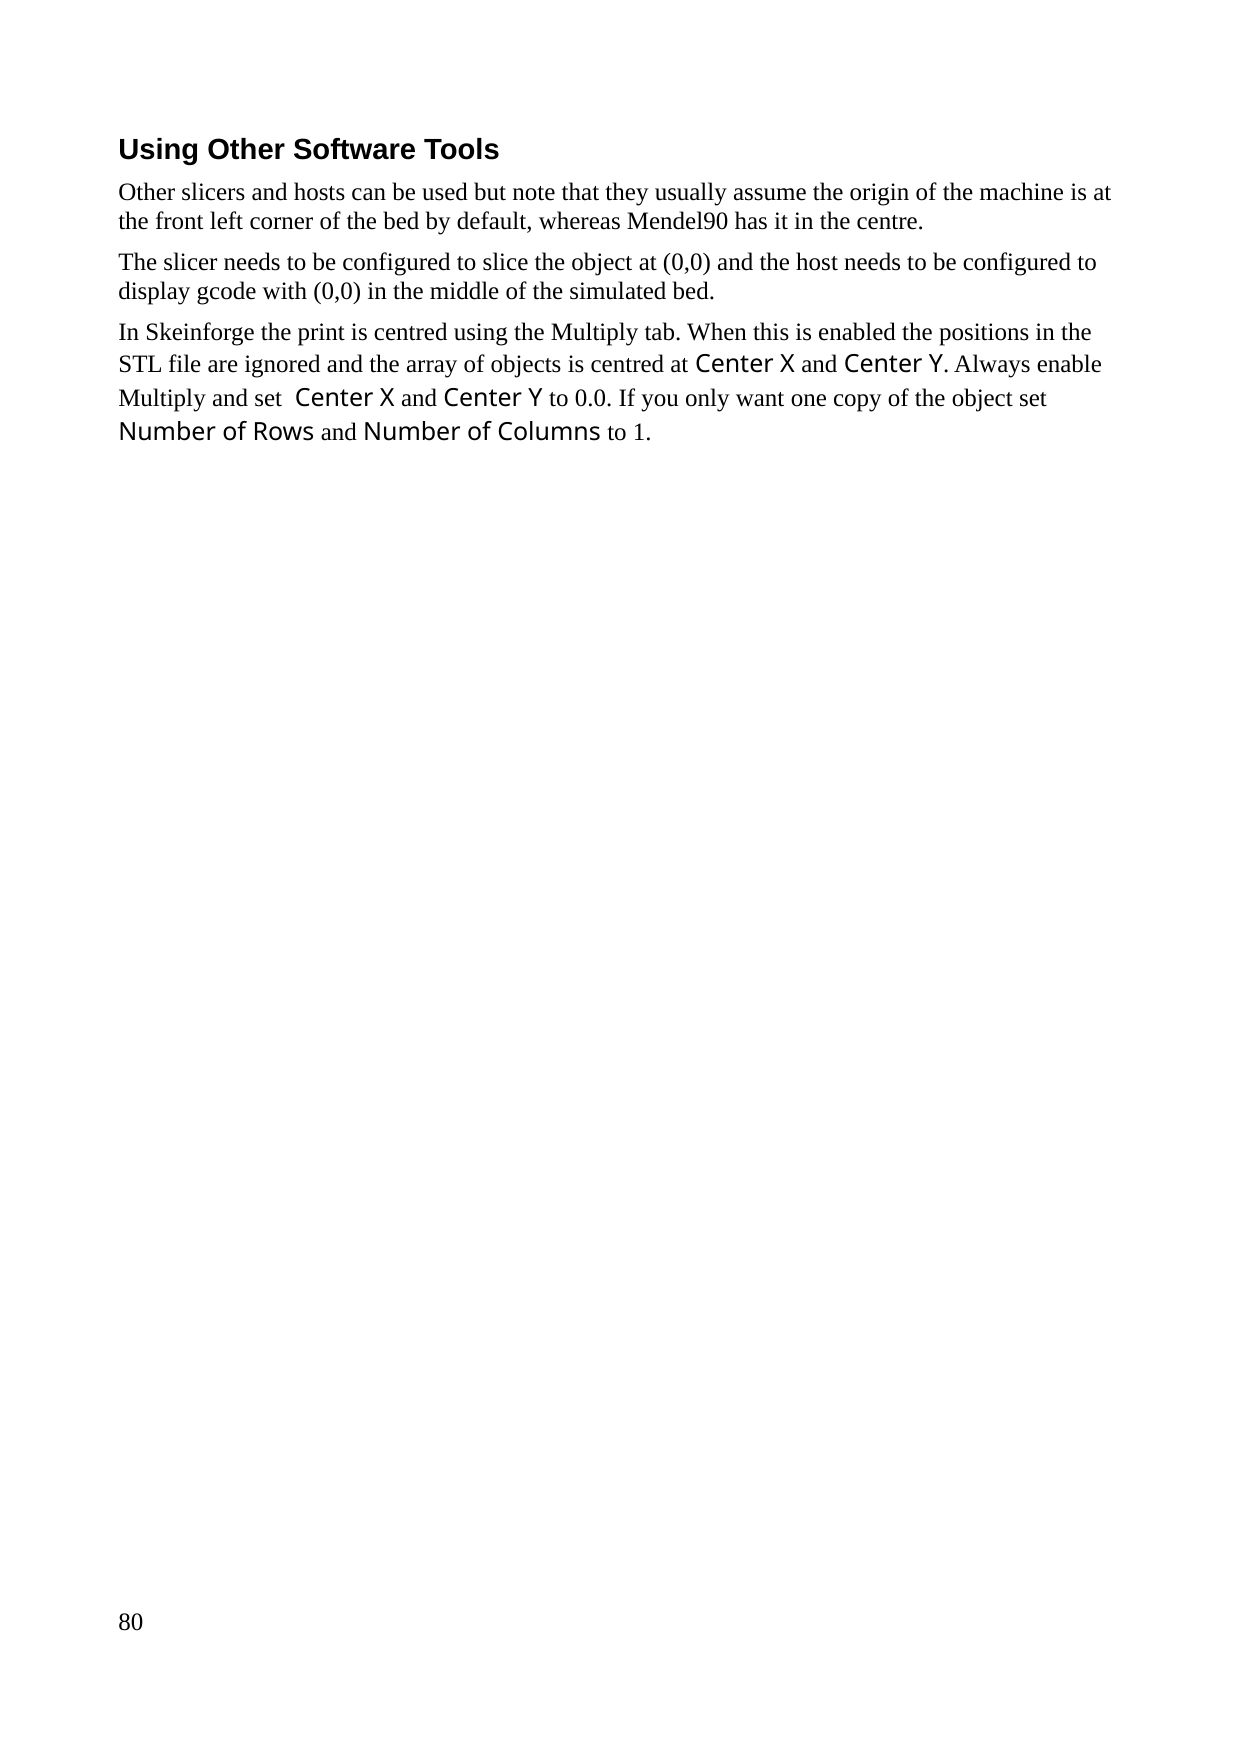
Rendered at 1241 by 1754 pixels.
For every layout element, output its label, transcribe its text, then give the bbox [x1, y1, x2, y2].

text The slicer needs to be configured to slice the object at (0,0) and the host needs to be configured to display gcode with (0,0) in the middle of the simulated bed. [118, 247, 1122, 305]
text Other slicers and hosts can be used but note that they usually assume the origin of the machine is at the front left corner of the bed by default, whereas Mendel90 has it in the centre. [118, 177, 1122, 235]
text In Skeinforge the print is centred using the Multiply tab. When this is enabled the positions in the STL file are ignored and the array of objects is centred at Center X and Center Y. Always enable Multiply and set Center X and Center Y to 0.0. If you only want one copy of the object set Number of Rows and Number of Columns to 1. [118, 317, 1122, 448]
subtitle Using Other Software Tools [118, 132, 1122, 165]
